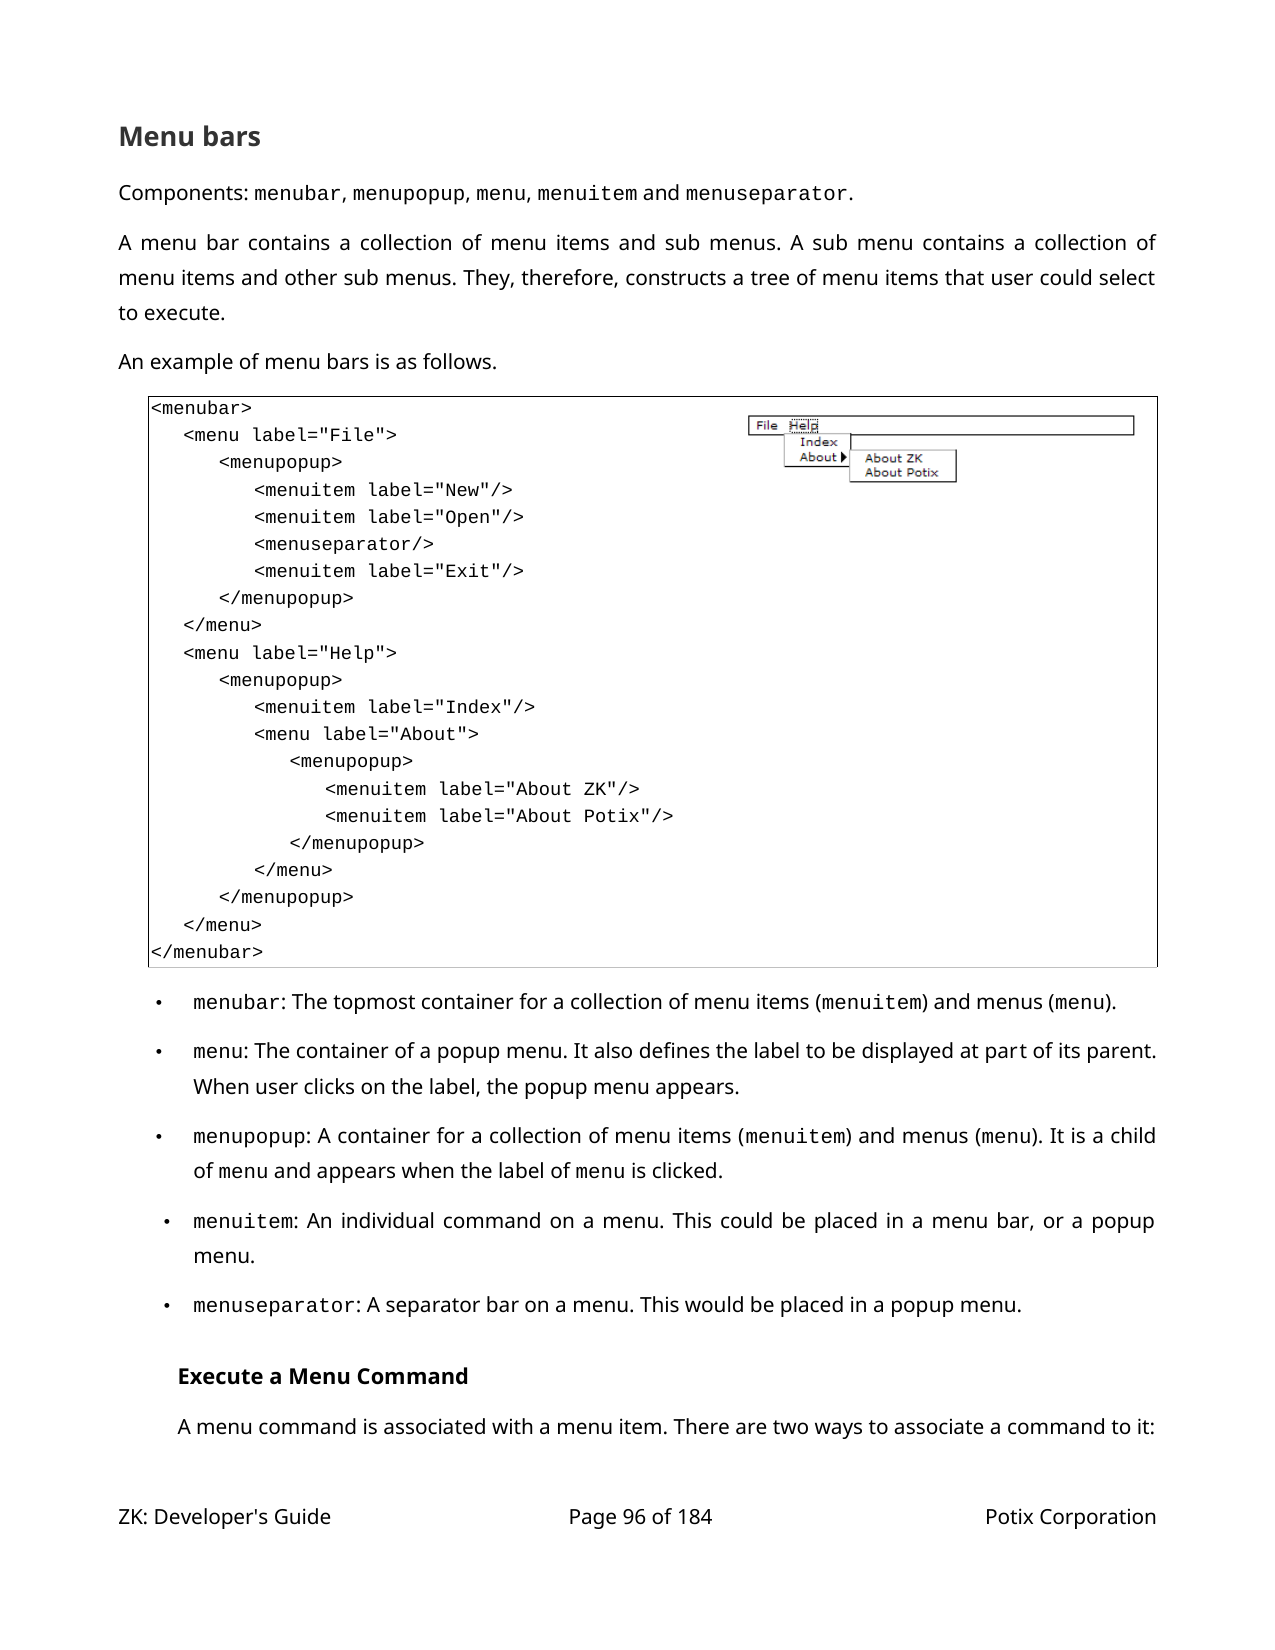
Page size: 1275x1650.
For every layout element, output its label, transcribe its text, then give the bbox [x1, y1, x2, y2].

text </menu> [149, 858, 1157, 882]
text A menu bar contains a collection of menu items and sub menus. A sub menu contains a collection of menu items and other sub menus. They, therefore, constructs a tree of menu items that user could select to execute. [118, 228, 1157, 326]
list menupopup: A container for a collection of menu items (menuitem) and menus (menu). It is a child of menu and appears when the label of menu is clicked. [156, 1121, 1157, 1185]
subtitle Execute a Menu Command [177, 1361, 1157, 1391]
text <menu label="About"> [149, 722, 1157, 746]
text <menuitem label="Index"/> [149, 695, 1157, 719]
text </menupopup> [149, 586, 1157, 610]
text <menuitem label="About ZK"/> [149, 776, 1157, 801]
text </menu> [149, 912, 1157, 937]
text <menuitem label="About Potix"/> [149, 804, 1157, 828]
text <menubar> [149, 397, 1157, 420]
list menuitem: An individual command on a menu. This could be placed in a menu bar, or a popup menu. [164, 1206, 1157, 1269]
text <menupopup> [149, 749, 1157, 773]
text <menupopup> [149, 450, 746, 474]
text </menupopup> [149, 885, 1157, 909]
list menu: The container of a popup menu. It also defines the label to be displayed at part of its parent. When user clicks on the label, the popup menu appears. [156, 1037, 1157, 1100]
text </menu> [149, 613, 1157, 638]
text An example of menu bars is as follows. [118, 347, 1157, 375]
text <menuitem label="Open"/> [149, 504, 1157, 529]
list menuseparator: A separator bar on a menu. This would be placed in a popup menu. [164, 1290, 1157, 1319]
text <menuitem label="New"/> [149, 477, 1157, 502]
list menubar: The topmost container for a collection of menu items (menuitem) and menus (menu). [156, 987, 1157, 1016]
subtitle Menu bars [118, 118, 1157, 155]
text </menubar> [149, 939, 1157, 967]
text Components: menubar, menupopup, menu, menuitem and menuseparator. [118, 178, 1157, 207]
text A menu command is associated with a menu item. There are two ways to associate a command to it: [177, 1412, 1157, 1440]
text <menuitem label="Exit"/> [149, 559, 1157, 583]
text </menupopup> [149, 831, 1157, 855]
text <menu label="Help"> [149, 641, 1157, 665]
text [1139, 450, 1157, 474]
text <menuseparator/> [149, 532, 1157, 556]
text [1139, 423, 1157, 447]
text <menupopup> [149, 668, 1157, 692]
picture [746, 412, 1139, 485]
text <menu label="File"> [149, 423, 746, 447]
